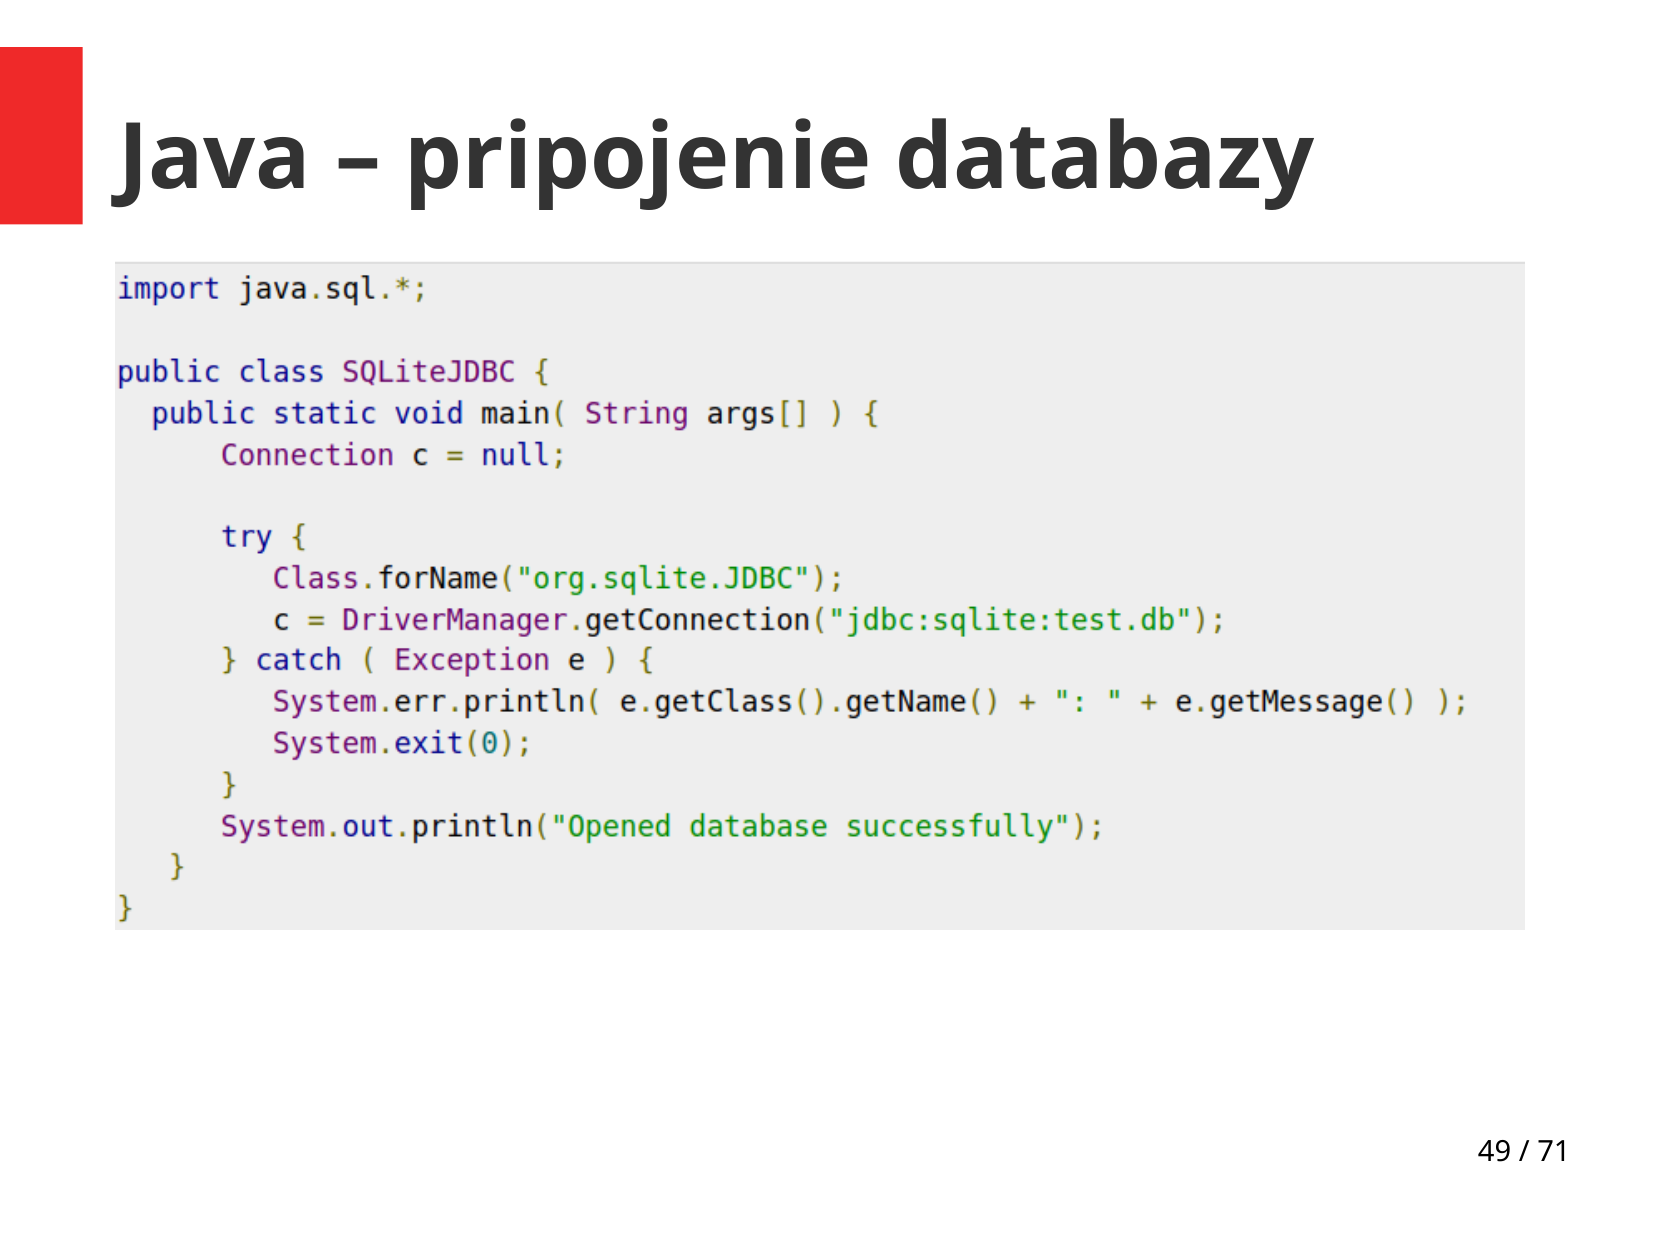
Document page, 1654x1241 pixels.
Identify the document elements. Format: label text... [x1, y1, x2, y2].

picture [115, 254, 1525, 931]
list J [105, 255, 1523, 975]
title Java – pripojenie databazy [118, 49, 1571, 257]
